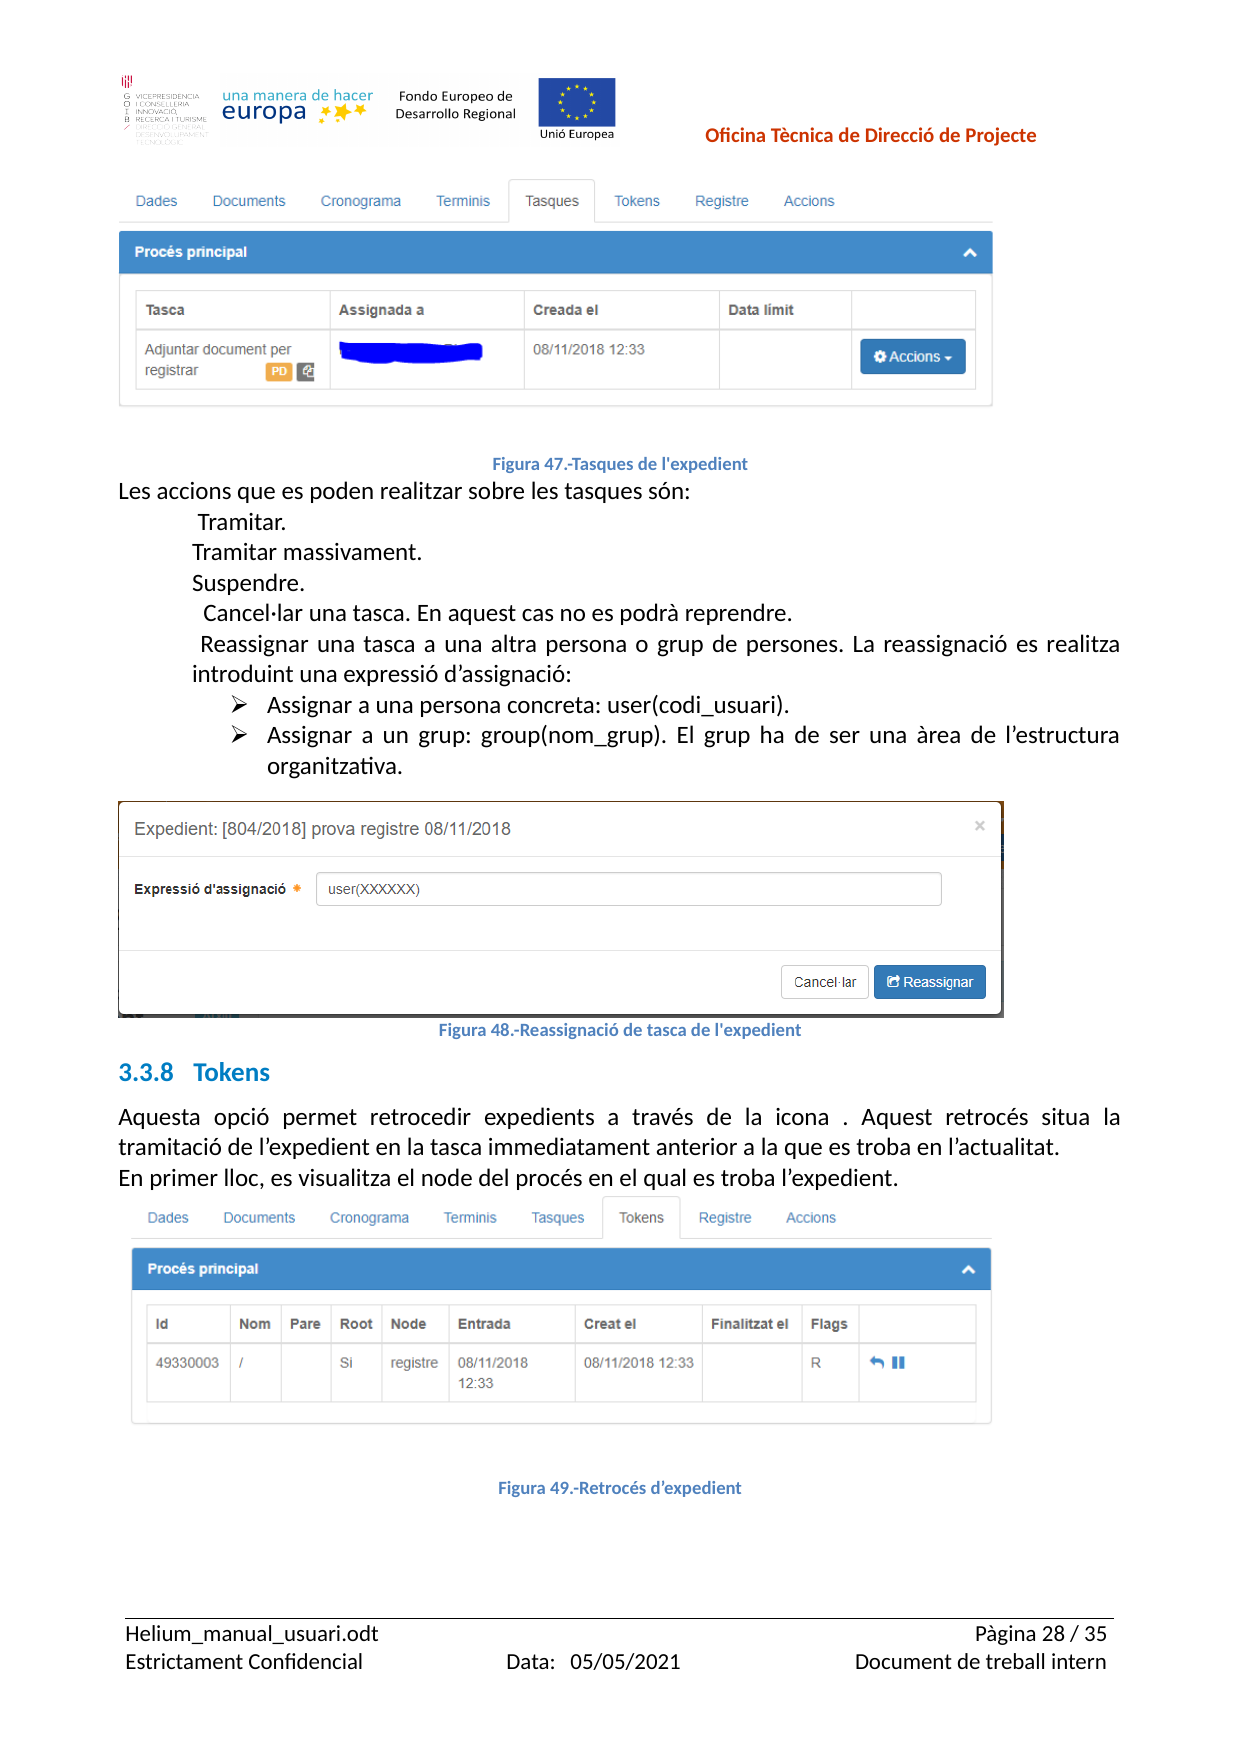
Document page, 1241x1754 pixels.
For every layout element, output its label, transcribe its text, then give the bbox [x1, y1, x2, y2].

text Figura 47.-Tasques de l'expedient [118, 452, 1122, 475]
text Aquesta opció permet retrocedir expedients a través de la icona . Aquest retrocés situa la tramitació de l’expedient en la tasca immediatament anterior a la que es troba en l’actualitat. [118, 1101, 1122, 1162]
text Tramitar. [118, 506, 1122, 536]
picture [118, 801, 1004, 1018]
text Cancel·lar una tasca. En aquest cas no es podrà reprendre. [118, 597, 1122, 628]
text Reassignar una tasca a una altra persona o grup de persones. La reassignació es realitza introduint una expressió d’assignació: [192, 628, 1122, 689]
text En primer lloc, es visualitza el node del procés en el qual es troba l’expedient. [118, 1162, 1122, 1193]
text Tramitar massivament. [118, 536, 1122, 567]
picture [118, 177, 1004, 453]
picture [118, 73, 213, 147]
subtitle Tokens [118, 1056, 1122, 1088]
list Assignar a una persona concreta: user(codi_usuari). [229, 689, 1122, 719]
text Figura 49.-Retrocés d’expedient [118, 1476, 1122, 1499]
list Assignar a un grup: group(nom_grup). El grup ha de ser una àrea de l’estructura organitzativa. [229, 719, 1122, 780]
text Suspendre. [118, 567, 1122, 597]
picture [118, 1192, 1004, 1477]
text Les accions que es poden realitzar sobre les tasques són: [118, 475, 1122, 506]
picture [219, 73, 621, 147]
text Figura 48.-Reassignació de tasca de l'expedient [118, 1018, 1122, 1041]
